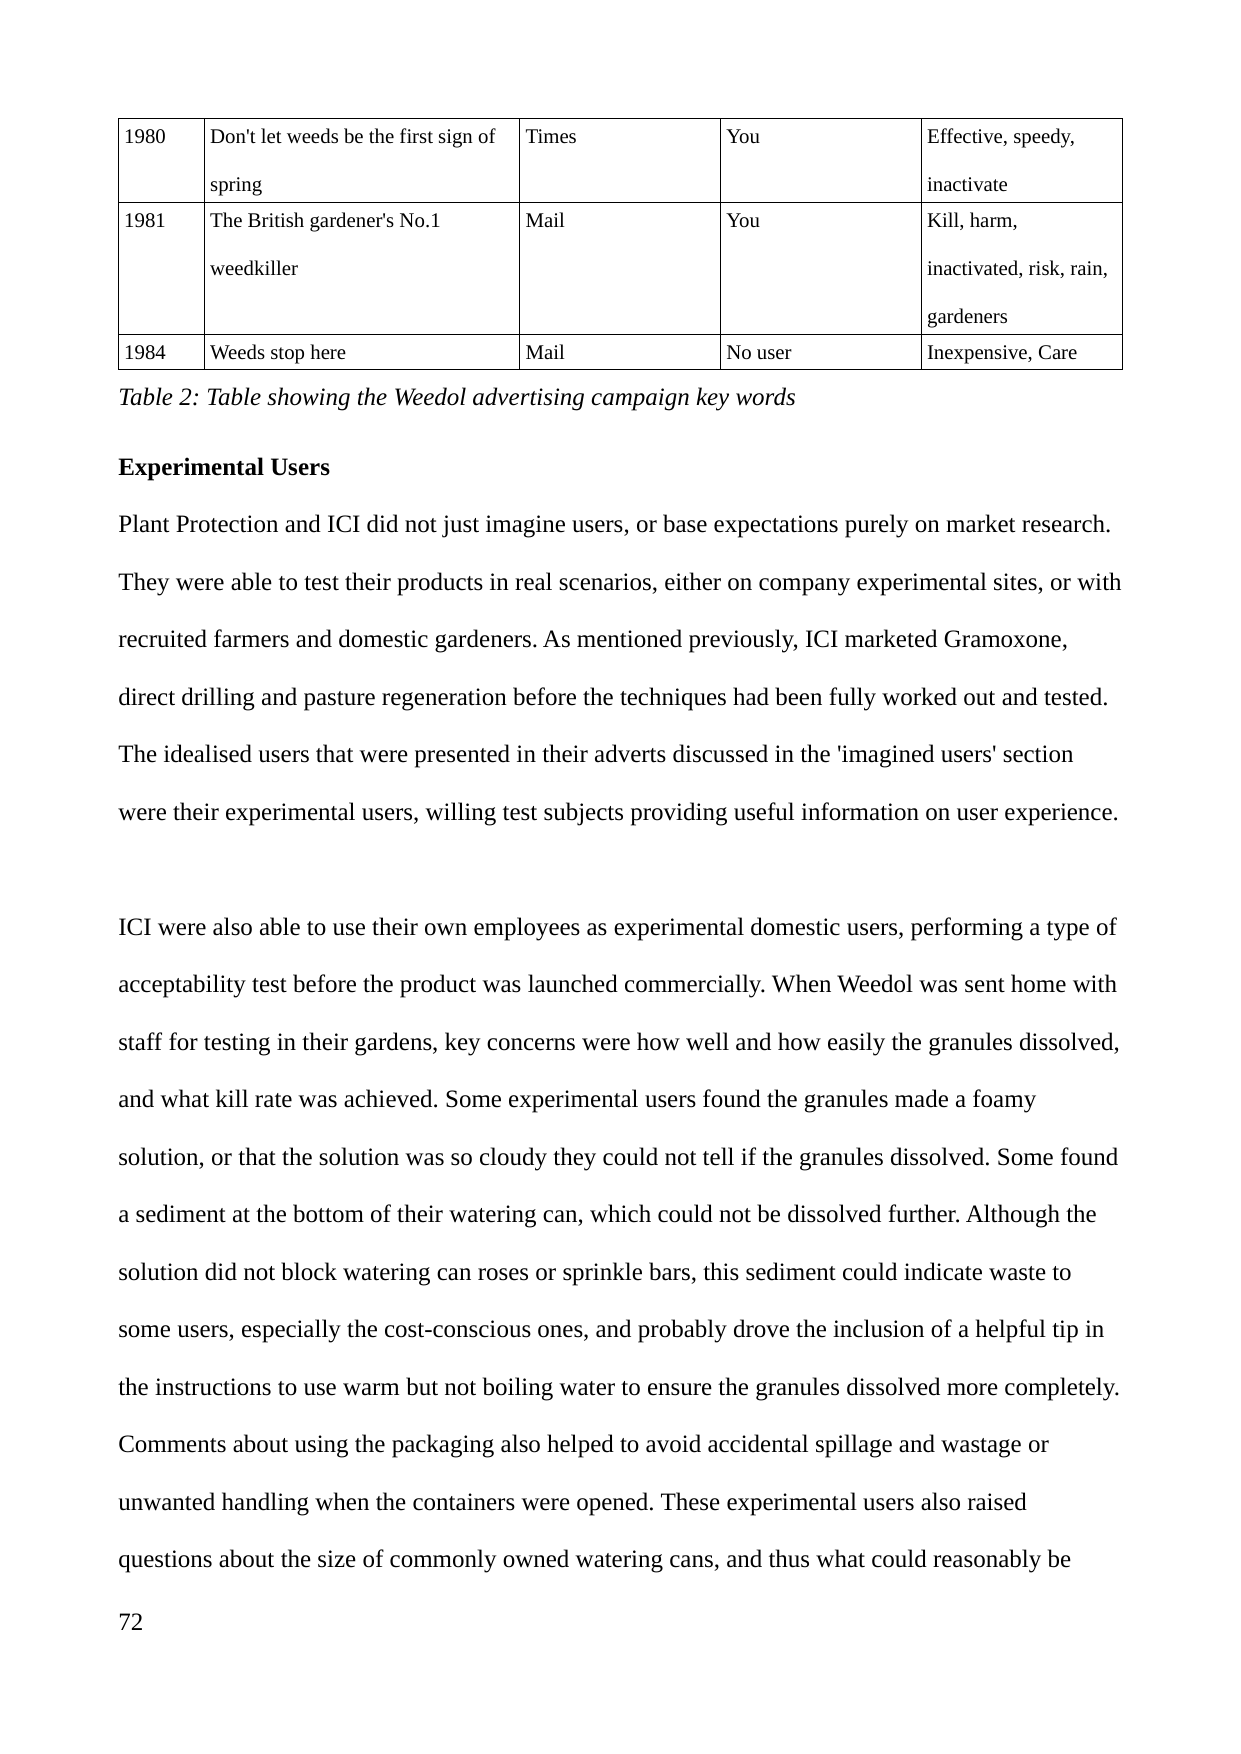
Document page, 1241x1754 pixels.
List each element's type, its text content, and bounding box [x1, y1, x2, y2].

table_cell 1981 [119, 203, 204, 334]
table_cell Effective, speedy, inactivate [922, 119, 1122, 202]
table_cell Inexpensive, Care [922, 335, 1122, 369]
text Experimental Users [118, 452, 1122, 481]
table_cell Mail [520, 335, 720, 369]
table_cell 1984 [119, 335, 204, 369]
table_cell Weeds stop here [205, 335, 519, 369]
text ICI were also able to use their own employees as experimental domestic users, performing a type of acceptability test before the product was launched commercially. When Weedol was sent home with staff for testing in their gardens, key concerns were how well and how easily the granules dissolved, and what kill rate was achieved. Some experimental users found the granules made a foamy solution, or that the solution was so cloudy they could not tell if the granules dissolved. Some found a sediment at the bottom of their watering can, which could not be dissolved further. Although the solution did not block watering can roses or sprinkle bars, this sediment could indicate waste to some users, especially the cost-conscious ones, and probably drove the inclusion of a helpful tip in the instructions to use warm but not boiling water to ensure the granules dissolved more completely. Comments about using the packaging also helped to avoid accidental spillage and wastage or unwanted handling when the containers were opened. These experimental users also raised questions about the size of commonly owned watering cans, and thus what could reasonably be [118, 912, 1122, 1573]
table_cell The British gardener's No.1 weedkiller [205, 203, 519, 334]
table_cell You [721, 119, 921, 202]
table_cell 1980 [119, 119, 204, 202]
table_cell Mail [520, 203, 720, 334]
text Table 2: Table showing the Weedol advertising campaign key words [118, 382, 1122, 411]
table_cell You [721, 203, 921, 334]
table_cell Kill, harm, inactivated, risk, rain, gardeners [922, 203, 1122, 334]
table_cell Times [520, 119, 720, 202]
table_cell No user [721, 335, 921, 369]
table_cell Don't let weeds be the first sign of spring [205, 119, 519, 202]
text Plant Protection and ICI did not just imagine users, or base expectations purely on market research. They were able to test their products in real scenarios, either on company experimental sites, or with recruited farmers and domestic gardeners. As mentioned previously, ICI marketed Gramoxone, direct drilling and pasture regeneration before the techniques had been fully worked out and tested. The idealised users that were presented in their adverts discussed in the 'imagined users' section were their experimental users, willing test subjects providing useful information on user experience. [118, 509, 1122, 826]
